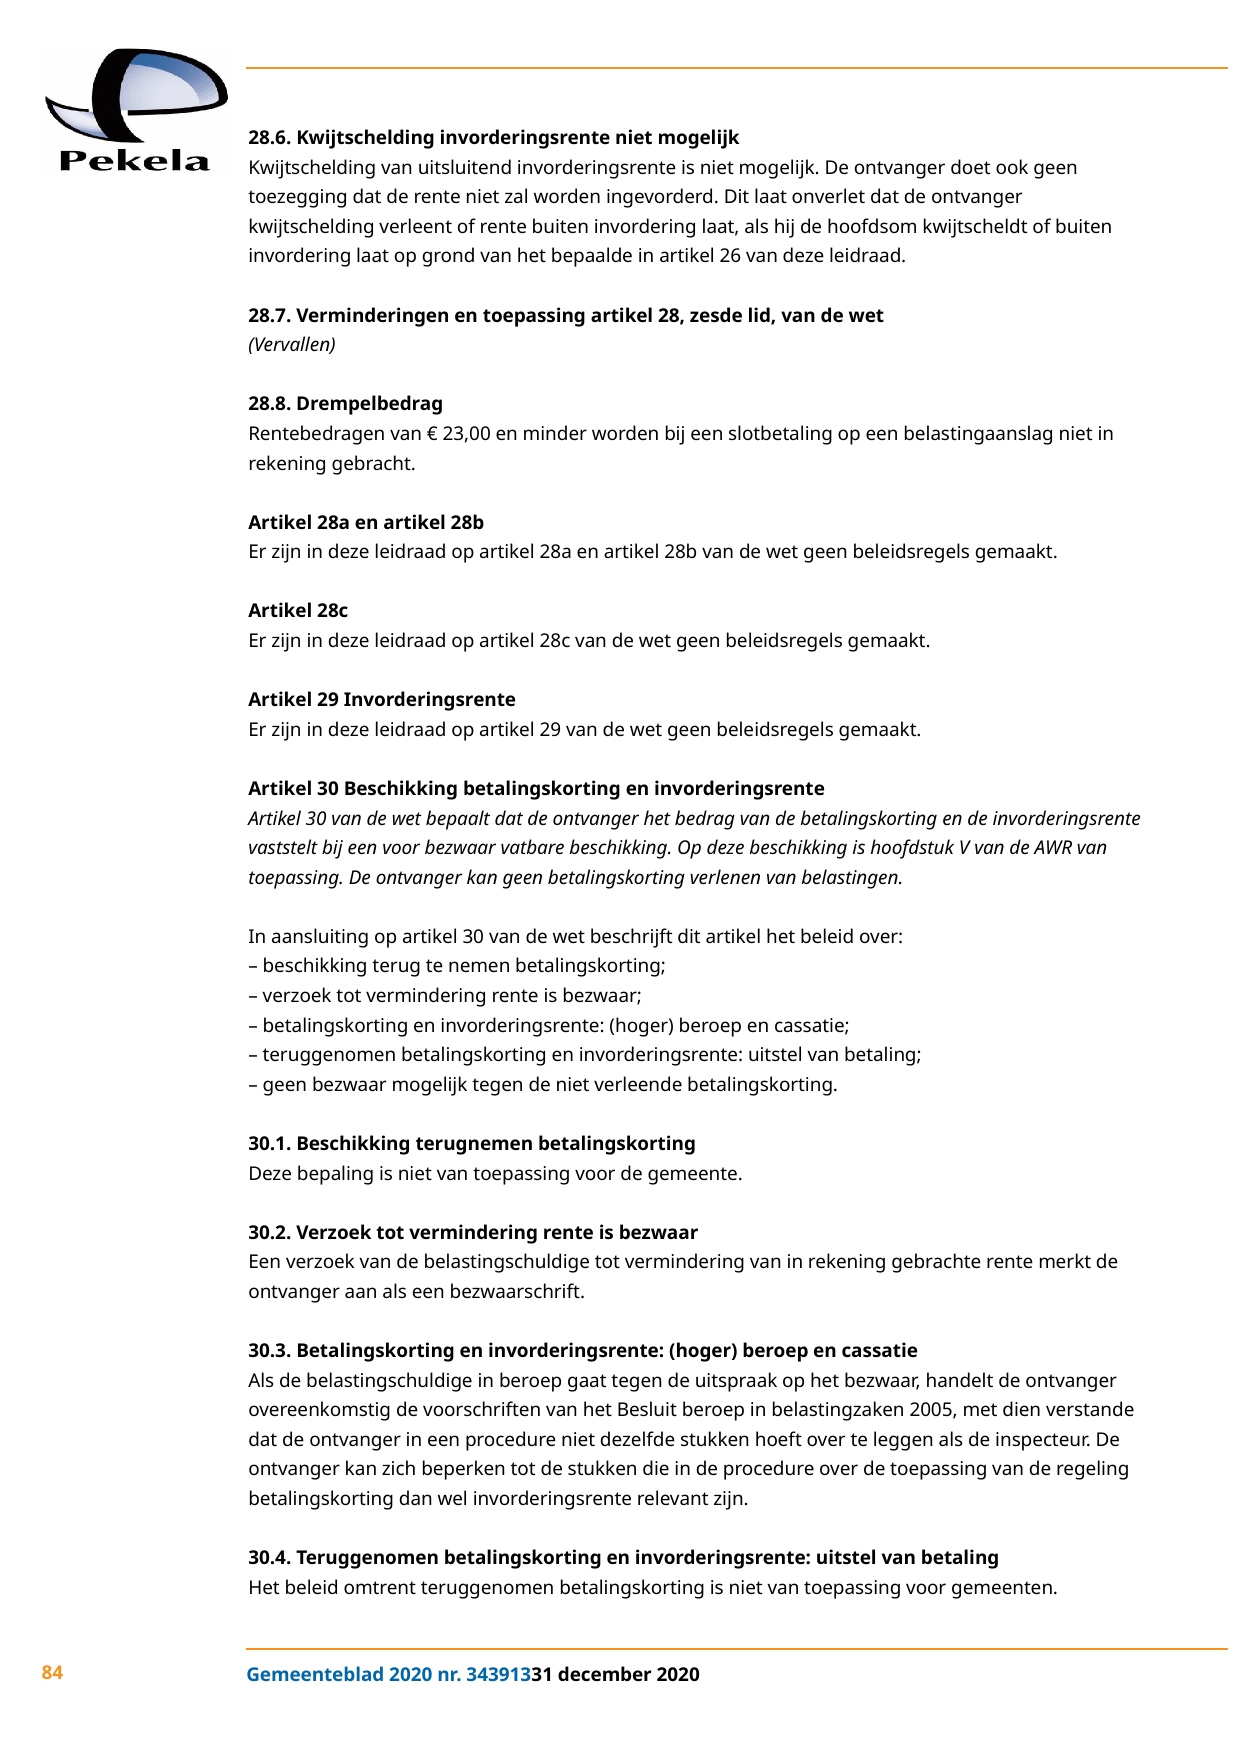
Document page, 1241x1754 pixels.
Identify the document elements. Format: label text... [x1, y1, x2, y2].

text – beschikking terug te nemen betalingskorting; [248, 953, 1152, 978]
text – geen bezwaar mogelijk tegen de niet verleende betalingskorting. [248, 1071, 1152, 1097]
picture [41, 47, 231, 172]
text 30.4. Teruggenomen betalingskorting en invorderingsrente: uitstel van betaling [248, 1544, 1152, 1570]
text Als de belastingschuldige in beroep gaat tegen de uitspraak op het bezwaar, handelt de ontvanger overeenkomstig de voorschriften van het Besluit beroep in belastingzaken 2005, met dien verstande dat de ontvanger in een procedure niet dezelfde stukken hoeft over te leggen als de inspecteur. De ontvanger kan zich beperken tot de stukken die in de procedure over de toepassing van de regeling betalingskorting dan wel invorderingsrente relevant zijn. [248, 1367, 1152, 1511]
text Deze bepaling is niet van toepassing voor de gemeente. [248, 1160, 1152, 1186]
text Het beleid omtrent teruggenomen betalingskorting is niet van toepassing voor gemeenten. [248, 1574, 1152, 1600]
text – teruggenomen betalingskorting en invorderingsrente: uitstel van betaling; [248, 1041, 1152, 1067]
text 28.6. Kwijtschelding invorderingsrente niet mogelijk [248, 124, 1152, 150]
text – verzoek tot vermindering rente is bezwaar; [248, 982, 1152, 1008]
text Artikel 28c [248, 598, 1152, 623]
text 28.7. Verminderingen en toepassing artikel 28, zesde lid, van de wet [248, 302, 1152, 328]
text Er zijn in deze leidraad op artikel 28c van de wet geen beleidsregels gemaakt. [248, 627, 1152, 653]
text Rentebedragen van € 23,00 en minder worden bij een slotbetaling op een belastingaanslag niet in rekening gebracht. [248, 420, 1152, 476]
text – betalingskorting en invorderingsrente: (hoger) beroep en cassatie; [248, 1012, 1152, 1038]
text Artikel 30 Beschikking betalingskorting en invorderingsrente [248, 775, 1152, 801]
text Artikel 30 van de wet bepaalt dat de ontvanger het bedrag van de betalingskorting en de invorderingsrente vaststelt bij een voor bezwaar vatbare beschikking. Op deze beschikking is hoofdstuk V van de AWR van toepassing. De ontvanger kan geen betalingskorting verlenen van belastingen. [248, 805, 1152, 890]
text Er zijn in deze leidraad op artikel 29 van de wet geen beleidsregels gemaakt. [248, 716, 1152, 742]
text Een verzoek van de belastingschuldige tot vermindering van in rekening gebrachte rente merkt de ontvanger aan als een bezwaarschrift. [248, 1248, 1152, 1304]
text (Vervallen) [248, 331, 1152, 357]
text Kwijtschelding van uitsluitend invorderingsrente is niet mogelijk. De ontvanger doet ook geen toezegging dat de rente niet zal worden ingevorderd. Dit laat onverlet dat de ontvanger kwijtschelding verleent of rente buiten invordering laat, als hij de hoofdsom kwijtscheldt of buiten invordering laat op grond van het bepaalde in artikel 26 van deze leidraad. [248, 154, 1152, 268]
text Artikel 28a en artikel 28b [248, 509, 1152, 535]
text Er zijn in deze leidraad op artikel 28a en artikel 28b van de wet geen beleidsregels gemaakt. [248, 538, 1152, 564]
text 30.3. Betalingskorting en invorderingsrente: (hoger) beroep en cassatie [248, 1337, 1152, 1363]
text Artikel 29 Invorderingsrente [248, 686, 1152, 712]
text 30.1. Beschikking terugnemen betalingskorting [248, 1130, 1152, 1156]
text In aansluiting op artikel 30 van de wet beschrijft dit artikel het beleid over: [248, 923, 1152, 949]
text 30.2. Verzoek tot vermindering rente is bezwaar [248, 1219, 1152, 1245]
text 28.8. Drempelbedrag [248, 391, 1152, 416]
